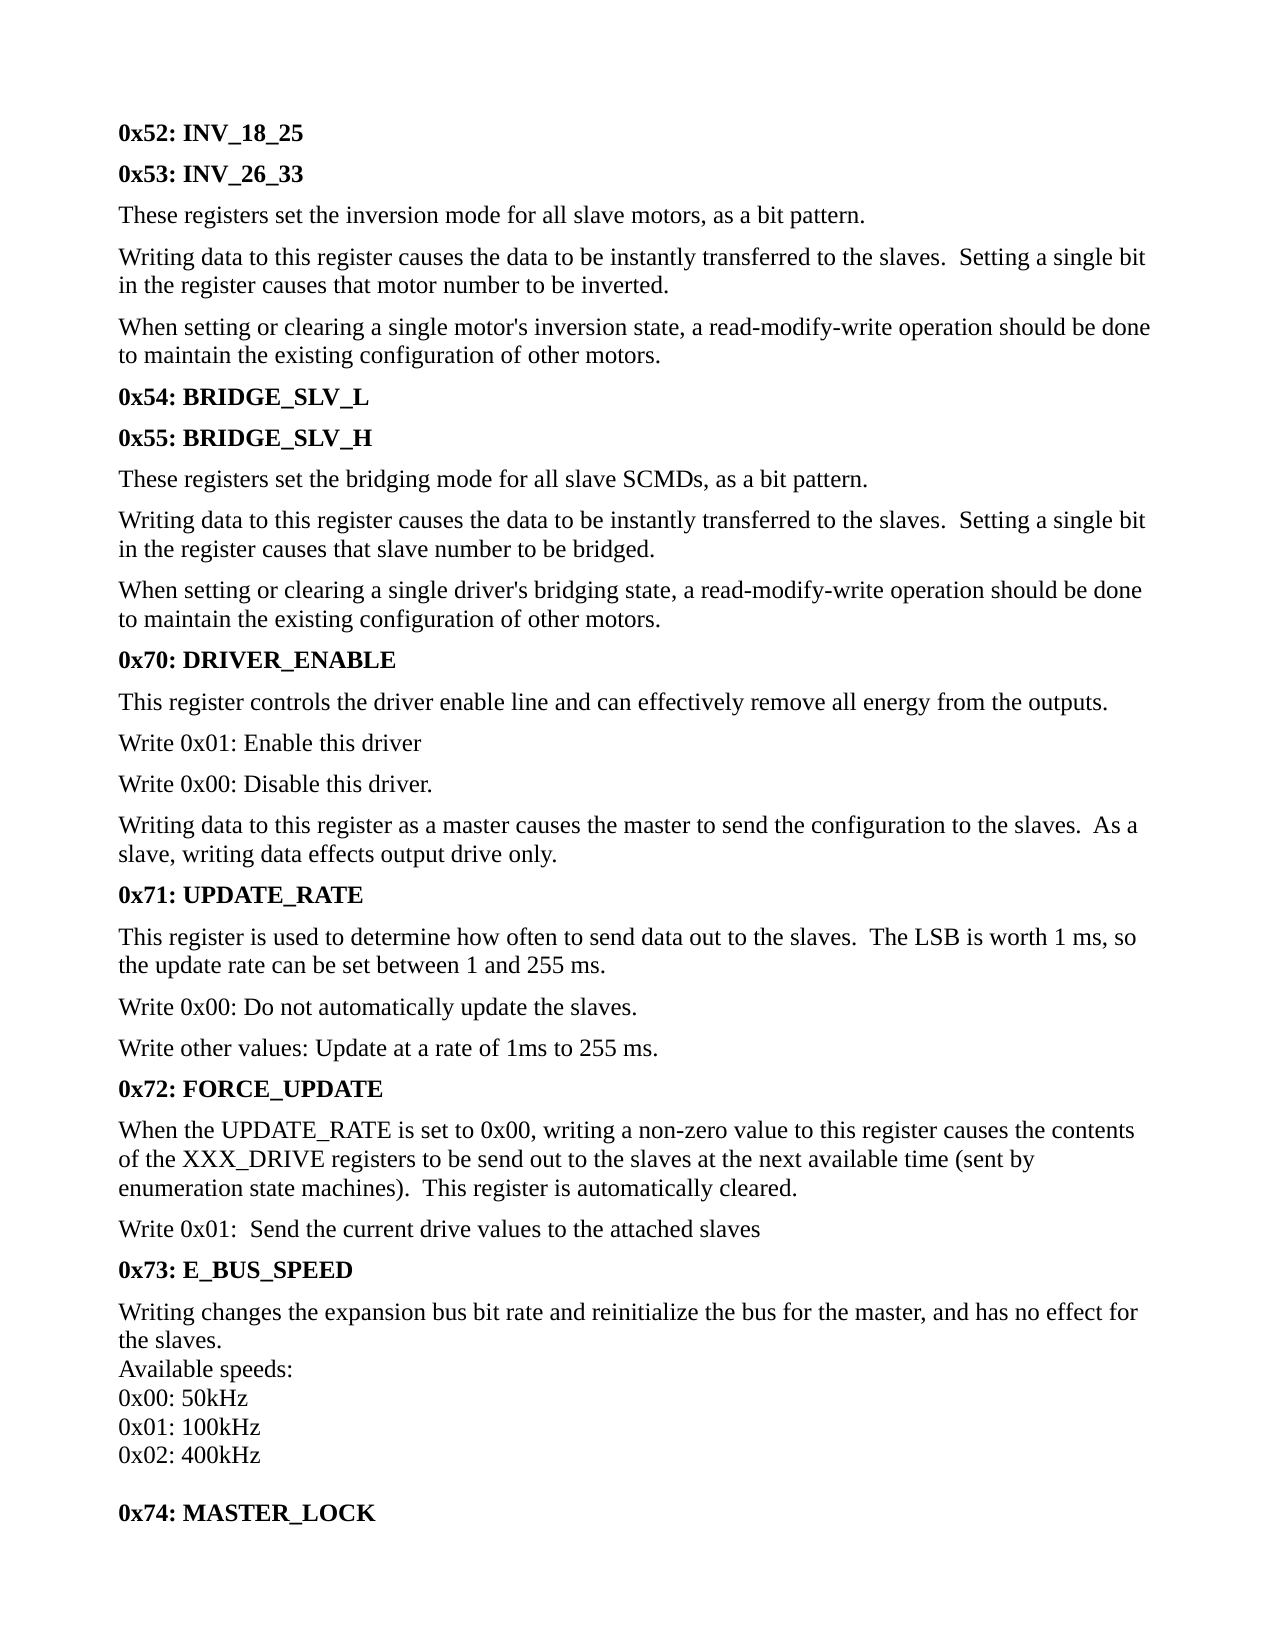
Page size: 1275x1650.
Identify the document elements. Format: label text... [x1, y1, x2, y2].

text 0x73: E_BUS_SPEED [118, 1256, 1157, 1284]
text Write other values: Update at a rate of 1ms to 255 ms. [118, 1033, 1157, 1062]
text 0x54: BRIDGE_SLV_L [118, 382, 1157, 411]
text 0x01: 100kHz [118, 1412, 1157, 1441]
text When the UPDATE_RATE is set to 0x00, writing a non-zero value to this register causes the contents of the XXX_DRIVE registers to be send out to the slaves at the next available time (sent by enumeration state machines). This register is automatically cleared. [118, 1116, 1157, 1202]
text Writing data to this register causes the data to be instantly transferred to the slaves. Setting a single bit in the register causes that slave number to be bridged. [118, 506, 1157, 563]
text 0x53: INV_26_33 [118, 159, 1157, 188]
text 0x55: BRIDGE_SLV_H [118, 423, 1157, 452]
text Write 0x01: Send the current drive values to the attached slaves [118, 1214, 1157, 1243]
text 0x74: MASTER_LOCK [118, 1498, 1157, 1527]
text 0x52: INV_18_25 [118, 118, 1157, 147]
text Available speeds: [118, 1354, 1157, 1383]
text Writing data to this register causes the data to be instantly transferred to the slaves. Setting a single bit in the register causes that motor number to be inverted. [118, 242, 1157, 299]
text 0x71: UPDATE_RATE [118, 881, 1157, 909]
text Writing data to this register as a master causes the master to send the configuration to the slaves. As a slave, writing data effects output drive only. [118, 811, 1157, 868]
text 0x02: 400kHz [118, 1441, 1157, 1469]
text Write 0x00: Do not automatically update the slaves. [118, 992, 1157, 1021]
text 0x72: FORCE_UPDATE [118, 1074, 1157, 1103]
text These registers set the inversion mode for all slave motors, as a bit pattern. [118, 201, 1157, 229]
text This register is used to determine how often to send data out to the slaves. The LSB is worth 1 ms, so the update rate can be set between 1 and 255 ms. [118, 922, 1157, 979]
text 0x00: 50kHz [118, 1383, 1157, 1412]
text This register controls the driver enable line and can effectively remove all energy from the outputs. [118, 687, 1157, 716]
text Write 0x01: Enable this driver [118, 728, 1157, 757]
text 0x70: DRIVER_ENABLE [118, 646, 1157, 674]
text These registers set the bridging mode for all slave SCMDs, as a bit pattern. [118, 464, 1157, 493]
text When setting or clearing a single motor's inversion state, a read-modify-write operation should be done to maintain the existing configuration of other motors. [118, 312, 1157, 369]
text Write 0x00: Disable this driver. [118, 769, 1157, 798]
text Writing changes the expansion bus bit rate and reinitialize the bus for the master, and has no effect for the slaves. [118, 1297, 1157, 1354]
text When setting or clearing a single driver's bridging state, a read-modify-write operation should be done to maintain the existing configuration of other motors. [118, 576, 1157, 633]
